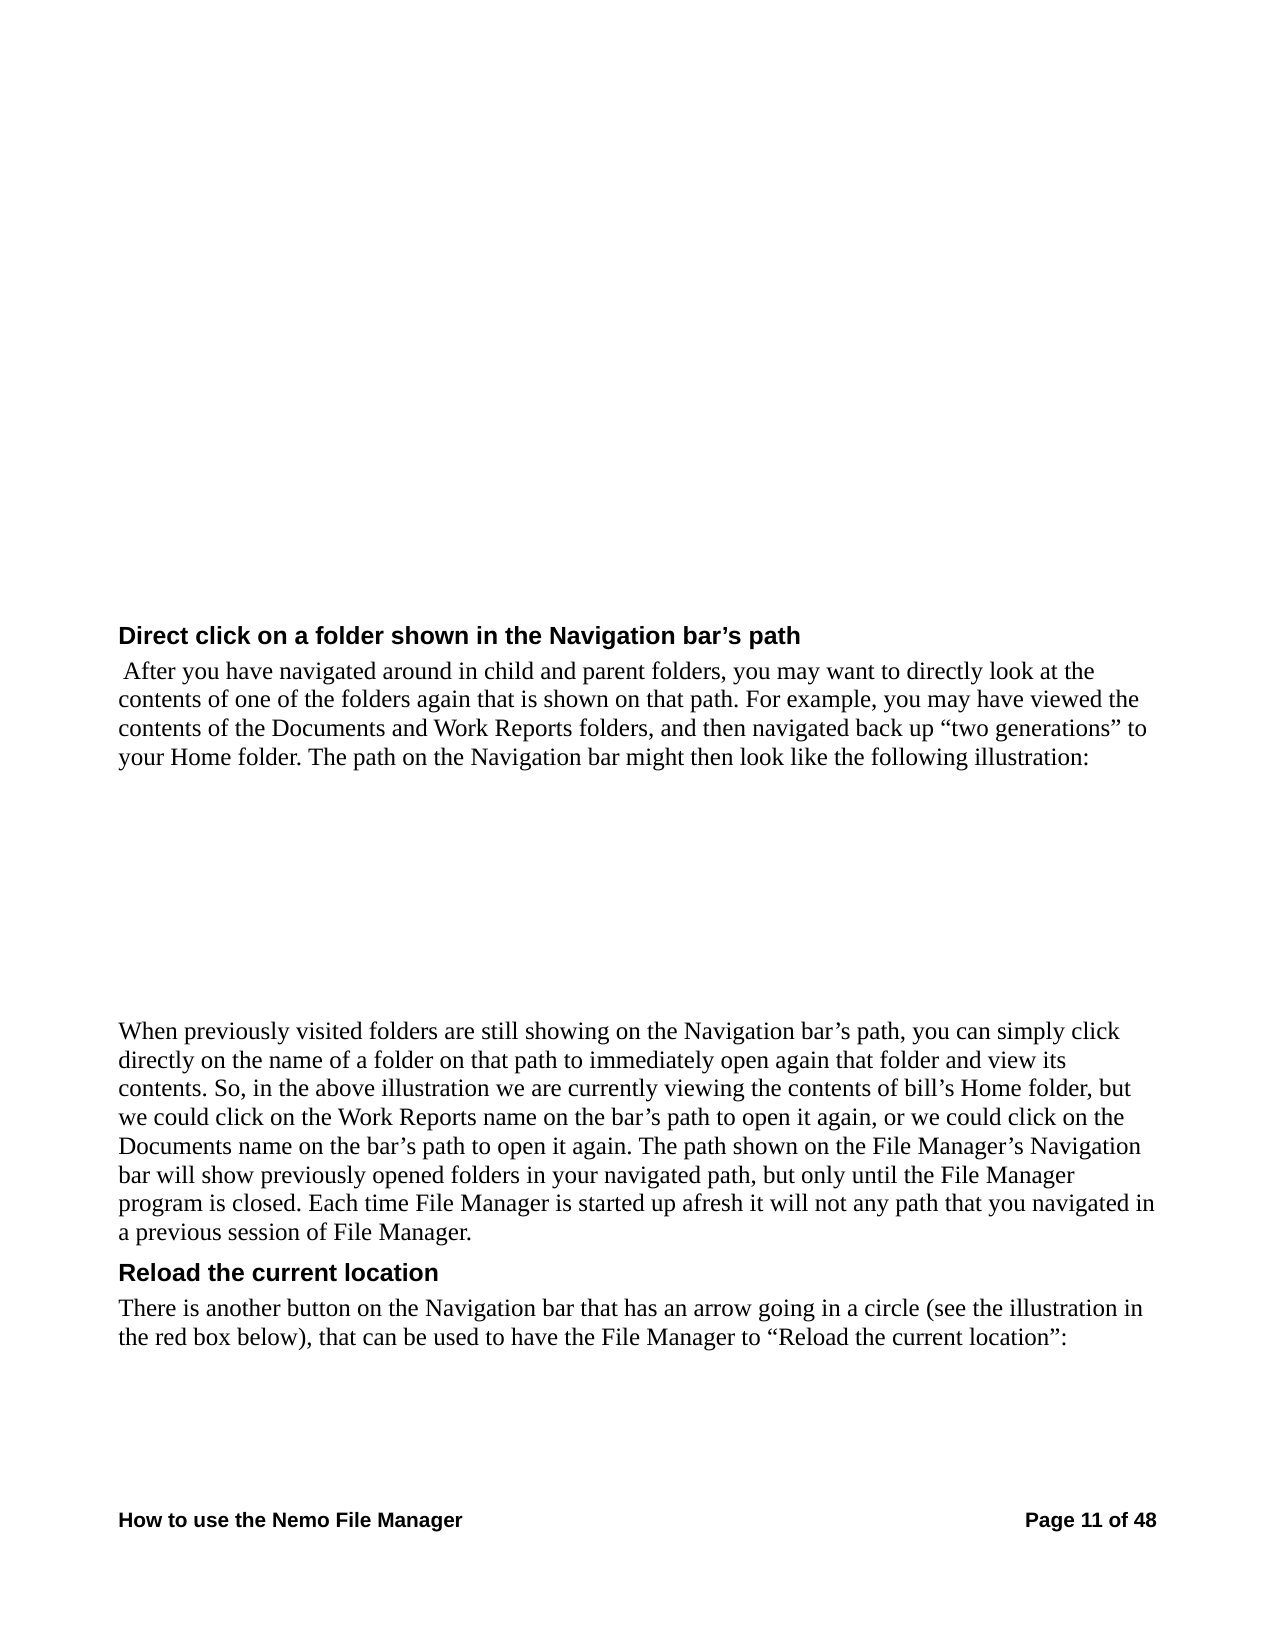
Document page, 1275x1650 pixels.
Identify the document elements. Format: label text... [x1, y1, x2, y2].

subtitle Reload the current location [118, 1258, 1157, 1287]
text After you have navigated around in child and parent folders, you may want to directly look at the contents of one of the folders again that is shown on that path. For example, you may have viewed the contents of the Documents and Work Reports folders, and then navigated back up “two generations” to your Home folder. The path on the Navigation bar might then look like the following illustration: [118, 656, 1157, 771]
text There is another button on the Navigation bar that has an arrow going in a circle (see the illustration in the red box below), that can be used to have the File Manager to “Reload the current location”: [118, 1293, 1157, 1351]
text When previously visited folders are still showing on the Navigation bar’s path, you can simply click directly on the name of a folder on that path to immediately open again that folder and view its contents. So, in the above illustration we are currently viewing the contents of bill’s Home folder, but we could click on the Work Reports name on the bar’s path to open it again, or we could click on the Documents name on the bar’s path to open it again. The path shown on the File Manager’s Navigation bar will show previously opened folders in your navigated path, but only until the File Manager program is closed. Each time File Manager is started up afresh it will not any path that you navigated in a previous session of File Manager. [118, 1016, 1157, 1246]
subtitle Direct click on a folder shown in the Navigation bar’s path [118, 621, 1157, 649]
